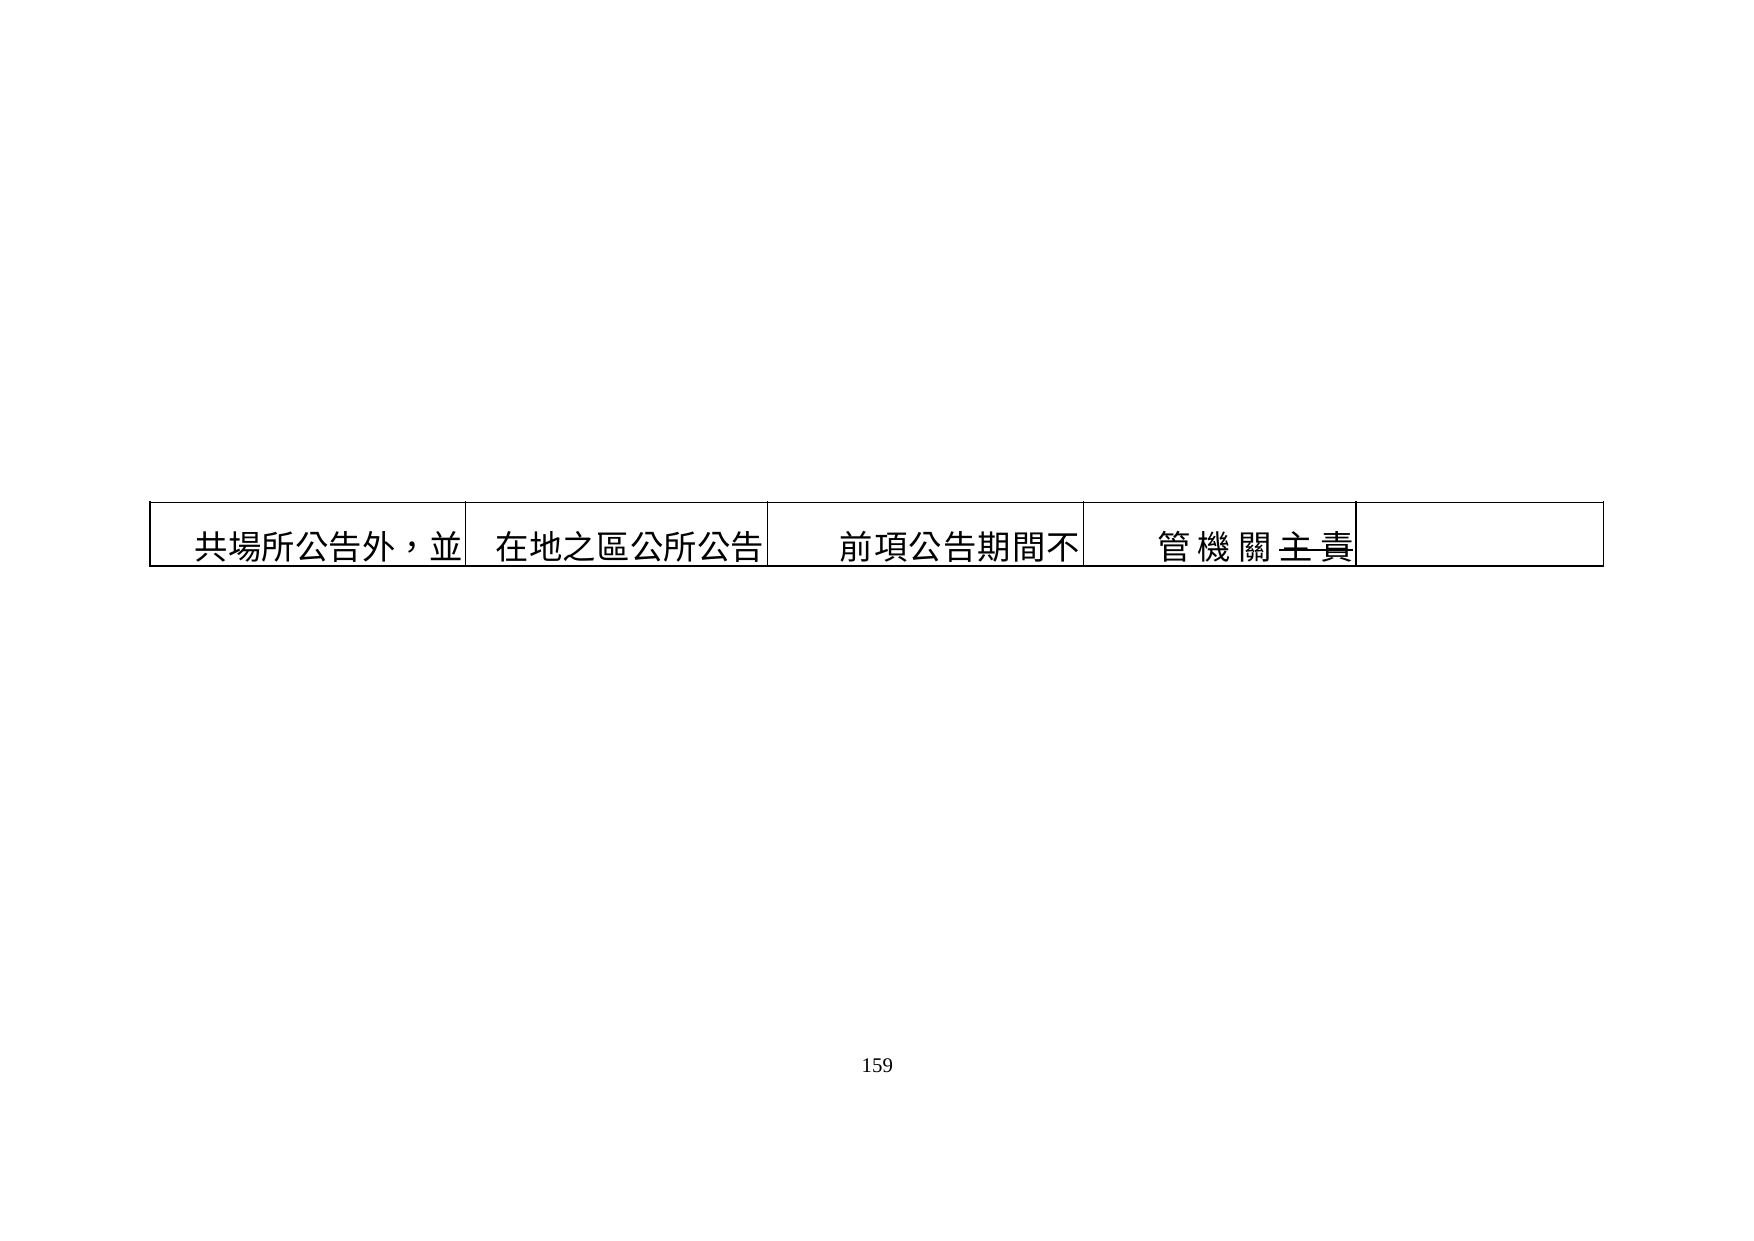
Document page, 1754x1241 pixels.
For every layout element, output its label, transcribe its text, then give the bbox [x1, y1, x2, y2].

table_cell 共場所公告外，並 [151, 503, 465, 565]
table_cell 管機關主責 [1084, 503, 1355, 565]
table_cell [1357, 503, 1603, 565]
table_cell 前項公告期間不 [768, 503, 1083, 565]
table_cell 在地之區公所公告 [466, 503, 767, 565]
